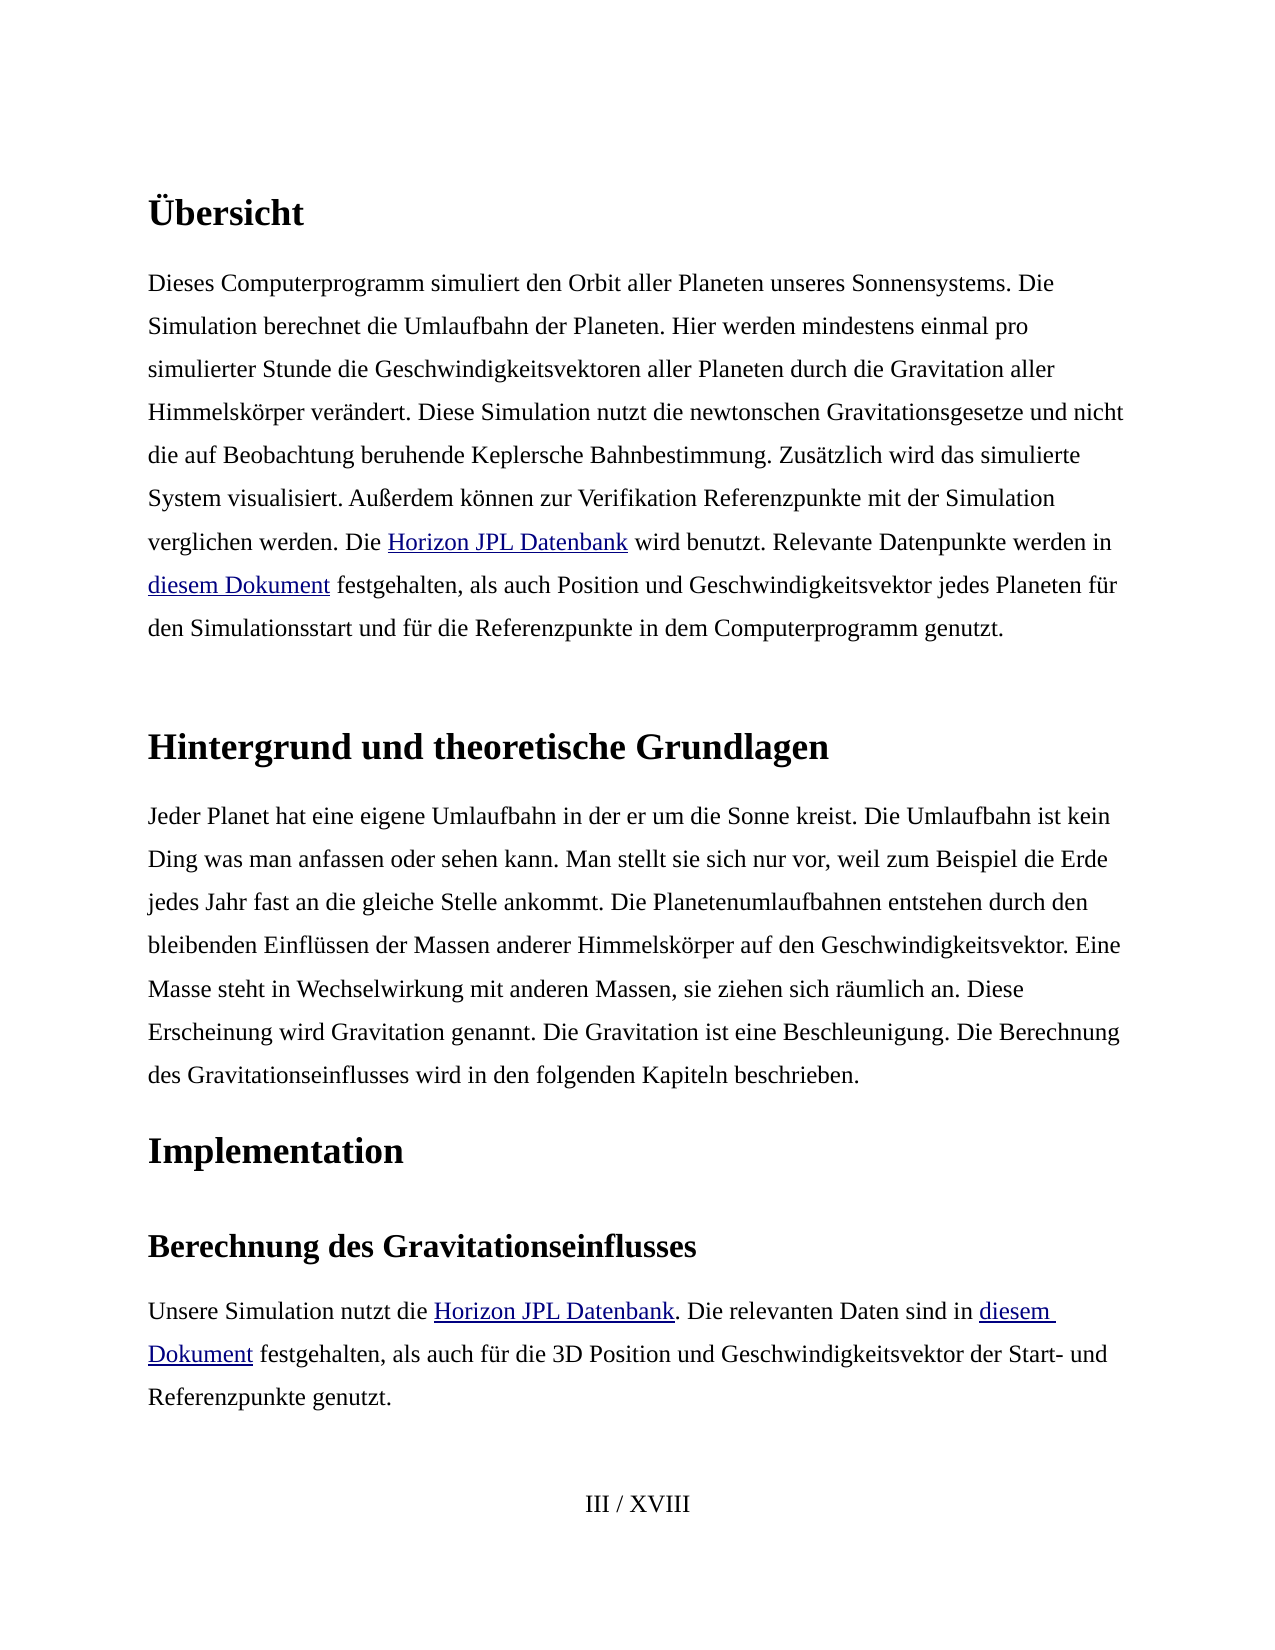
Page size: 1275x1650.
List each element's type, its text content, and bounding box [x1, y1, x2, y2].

subtitle Hintergrund und theoretische Grundlagen [148, 724, 1127, 767]
subtitle Implementation [148, 1128, 1127, 1171]
subtitle Übersicht [148, 191, 1127, 234]
text Unsere Simulation nutzt die Horizon JPL Datenbank. Die relevanten Daten sind in diesem Dokument festgehalten, als auch für die 3D Position und Geschwindigkeitsvektor der Start- und Referenzpunkte genutzt. [148, 1296, 1127, 1411]
text Dieses Computerprogramm simuliert den Orbit aller Planeten unseres Sonnensystems. Die Simulation berechnet die Umlaufbahn der Planeten. Hier werden mindestens einmal pro simulierter Stunde die Geschwindigkeitsvektoren aller Planeten durch die Gravitation aller Himmelskörper verändert. Diese Simulation nutzt die newtonschen Gravitationsgesetze und nicht die auf Beobachtung beruhende Keplersche Bahnbestimmung. Zusätzlich wird das simulierte System visualisiert. Außerdem können zur Verifikation Referenzpunkte mit der Simulation verglichen werden. Die Horizon JPL Datenbank wird benutzt. Relevante Datenpunkte werden in diesem Dokument festgehalten, als auch Position und Geschwindigkeitsvektor jedes Planeten für den Simulationsstart und für die Referenzpunkte in dem Computerprogramm genutzt. [148, 268, 1127, 642]
text Jeder Planet hat eine eigene Umlaufbahn in der er um die Sonne kreist. Die Umlaufbahn ist kein Ding was man anfassen oder sehen kann. Man stellt sie sich nur vor, weil zum Beispiel die Erde jedes Jahr fast an die gleiche Stelle ankommt. Die Planetenumlaufbahnen entstehen durch den bleibenden Einflüssen der Massen anderer Himmelskörper auf den Geschwindigkeitsvektor. Eine Masse steht in Wechselwirkung mit anderen Massen, sie ziehen sich räumlich an. Diese Erscheinung wird Gravitation genannt. Die Gravitation ist eine Beschleunigung. Die Berechnung des Gravitationseinflusses wird in den folgenden Kapiteln beschrieben. [148, 801, 1127, 1089]
subtitle Berechnung des Gravitationseinflusses [148, 1226, 1127, 1264]
